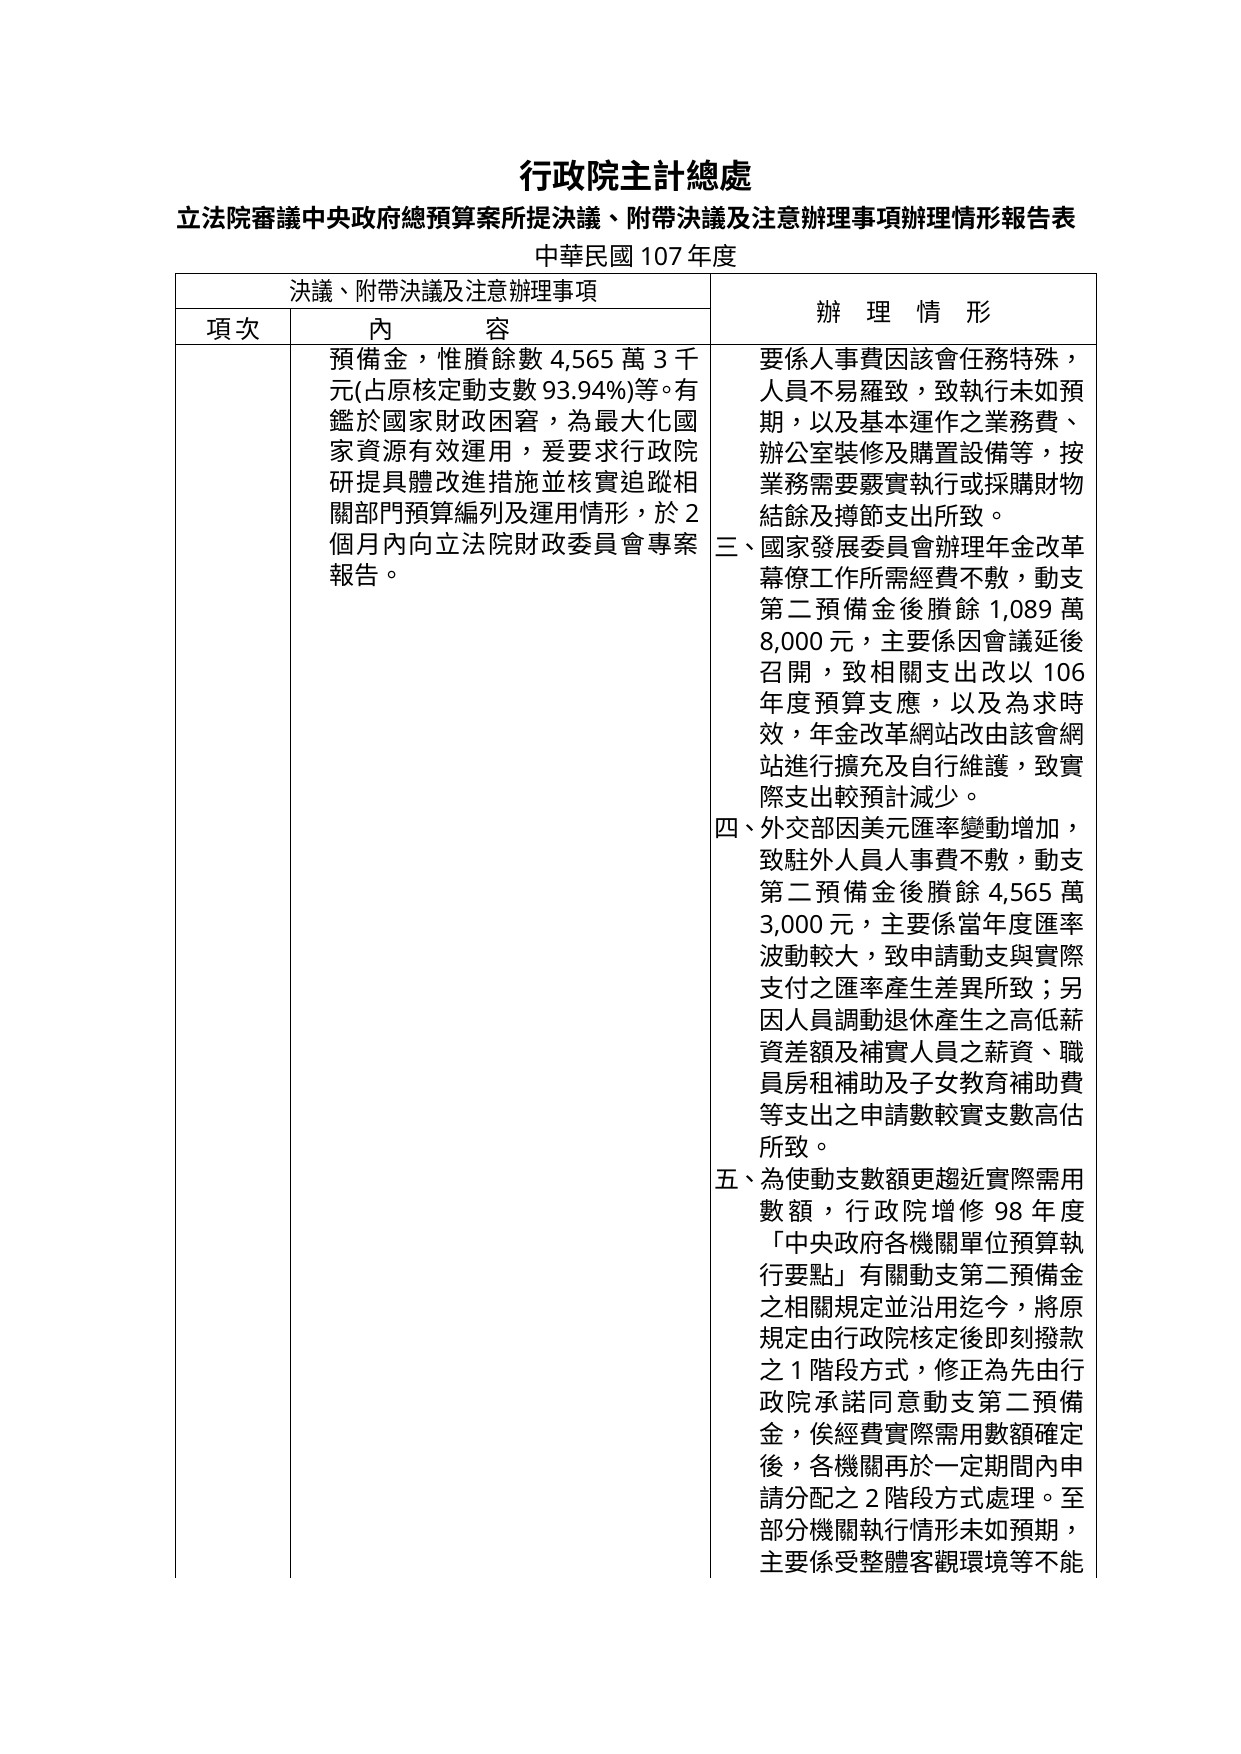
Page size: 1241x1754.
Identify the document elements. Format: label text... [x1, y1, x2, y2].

table_cell 辦理情形 [711, 274, 1096, 344]
table_cell 項次 [176, 309, 290, 344]
table_header 行政院主計總處 立法院審議中央政府總預算案所提決議、附帶決議及注意辦理事項辦理情形報告表 中華民國107年度 [175, 150, 1096, 273]
table_cell [176, 345, 290, 1577]
table_cell 決議、附帶決議及注意辦理事項 [176, 274, 710, 308]
table_cell 內 容 [291, 309, 710, 344]
table_cell 要係人事費因該會任務特殊，人員不易羅致，致執行未如預期，以及基本運作之業務費、辦公室裝修及購置設備等，按業務需要覈實執行或採購財物結餘及撙節支出所致。 三、國家發展委員會辦理年金改革幕僚工作所需經費不敷，動支第二預備金後賸餘1,089萬8,000元，主要係因會議延後召開，致相關支出改以106年度預算支應，以及為求時效，年金改革網站改由該會網站進行擴充及自行維護，致實際支出較預計減少。 四、外交部因美元匯率變動增加，致駐外人員人事費不敷，動支第二預備金後賸餘4,565萬3,000元，主要係當年度匯率波動較大，致申請動支與實際支付之匯率產生差異所致；另因人員調動退休產生之高低薪資差額及補實人員之薪資、職員房租補助及子女教育補助費等支出之申請數較實支數高估所致。 五、為使動支數額更趨近實際需用數額，行政院增修98年度「中央政府各機關單位預算執行要點」有關動支第二預備金之相關規定並沿用迄今，將原規定由行政院核定後即刻撥款之1階段方式，修正為先由行政院承諾同意動支第二預備金，俟經費實際需用數額確定後，各機關再於一定期間內申請分配之2階段方式處理。至部分機關執行情形未如預期，主要係受整體客觀環境等不能 [711, 345, 1096, 1577]
table_cell 預備金，惟賸餘數4,565萬3千元(占原核定動支數93.94%)等。有鑑於國家財政困窘，為最大化國家資源有效運用，爰要求行政院研提具體改進措施並核實追蹤相關部門預算編列及運用情形，於2個月內向立法院財政委員會專案報告。 [291, 345, 710, 1577]
